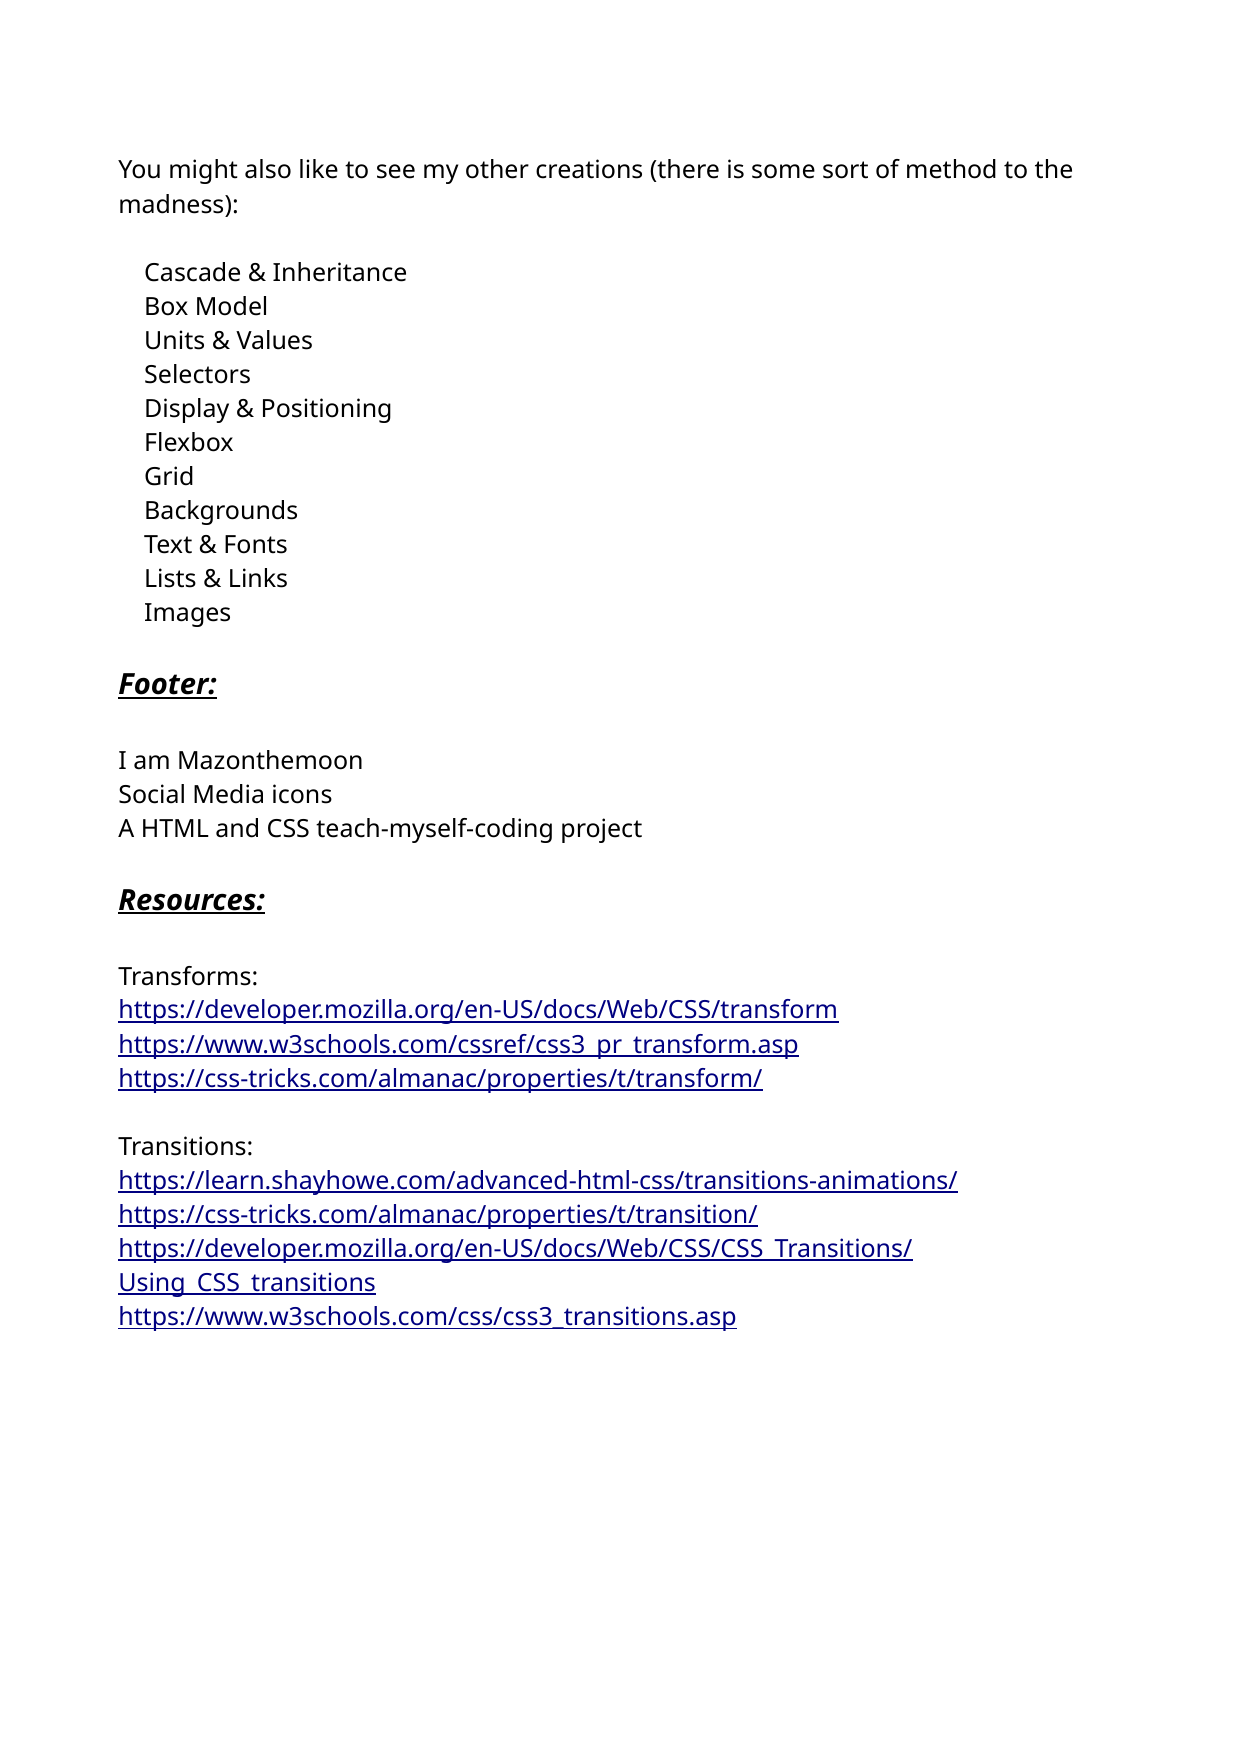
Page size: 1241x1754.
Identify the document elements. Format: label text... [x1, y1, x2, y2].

text https://css-tricks.com/almanac/properties/t/transform/ [118, 1060, 1122, 1094]
text Resources: [118, 879, 1122, 918]
text https://developer.mozilla.org/en-US/docs/Web/CSS/transform [118, 992, 1122, 1026]
text A HTML and CSS teach-myself-coding project [118, 811, 1122, 845]
text https://www.w3schools.com/css/css3_transitions.asp [118, 1299, 1122, 1333]
text Display & Positioning [118, 391, 1122, 425]
text Cascade & Inheritance [118, 254, 1122, 288]
text Backgrounds [118, 493, 1122, 527]
text https://css-tricks.com/almanac/properties/t/transition/ [118, 1197, 1122, 1231]
text Images [118, 595, 1122, 629]
text Text & Fonts [118, 527, 1122, 561]
text Grid [118, 459, 1122, 493]
text Selectors [118, 357, 1122, 391]
text I am Mazonthemoon [118, 742, 1122, 777]
text https://learn.shayhowe.com/advanced-html-css/transitions-animations/ [118, 1162, 1122, 1197]
text Lists & Links [118, 561, 1122, 595]
text Footer: [118, 663, 1122, 703]
text You might also like to see my other creations (there is some sort of method to the madness): [118, 152, 1122, 220]
text Units & Values [118, 322, 1122, 357]
text https://developer.mozilla.org/en-US/docs/Web/CSS/CSS_Transitions/Using_CSS_transitions [118, 1231, 1122, 1299]
text Social Media icons [118, 777, 1122, 811]
text Flexbox [118, 425, 1122, 459]
text Transitions: [118, 1128, 1122, 1162]
text https://www.w3schools.com/cssref/css3_pr_transform.asp [118, 1026, 1122, 1060]
text Transforms: [118, 958, 1122, 992]
text Box Model [118, 288, 1122, 322]
